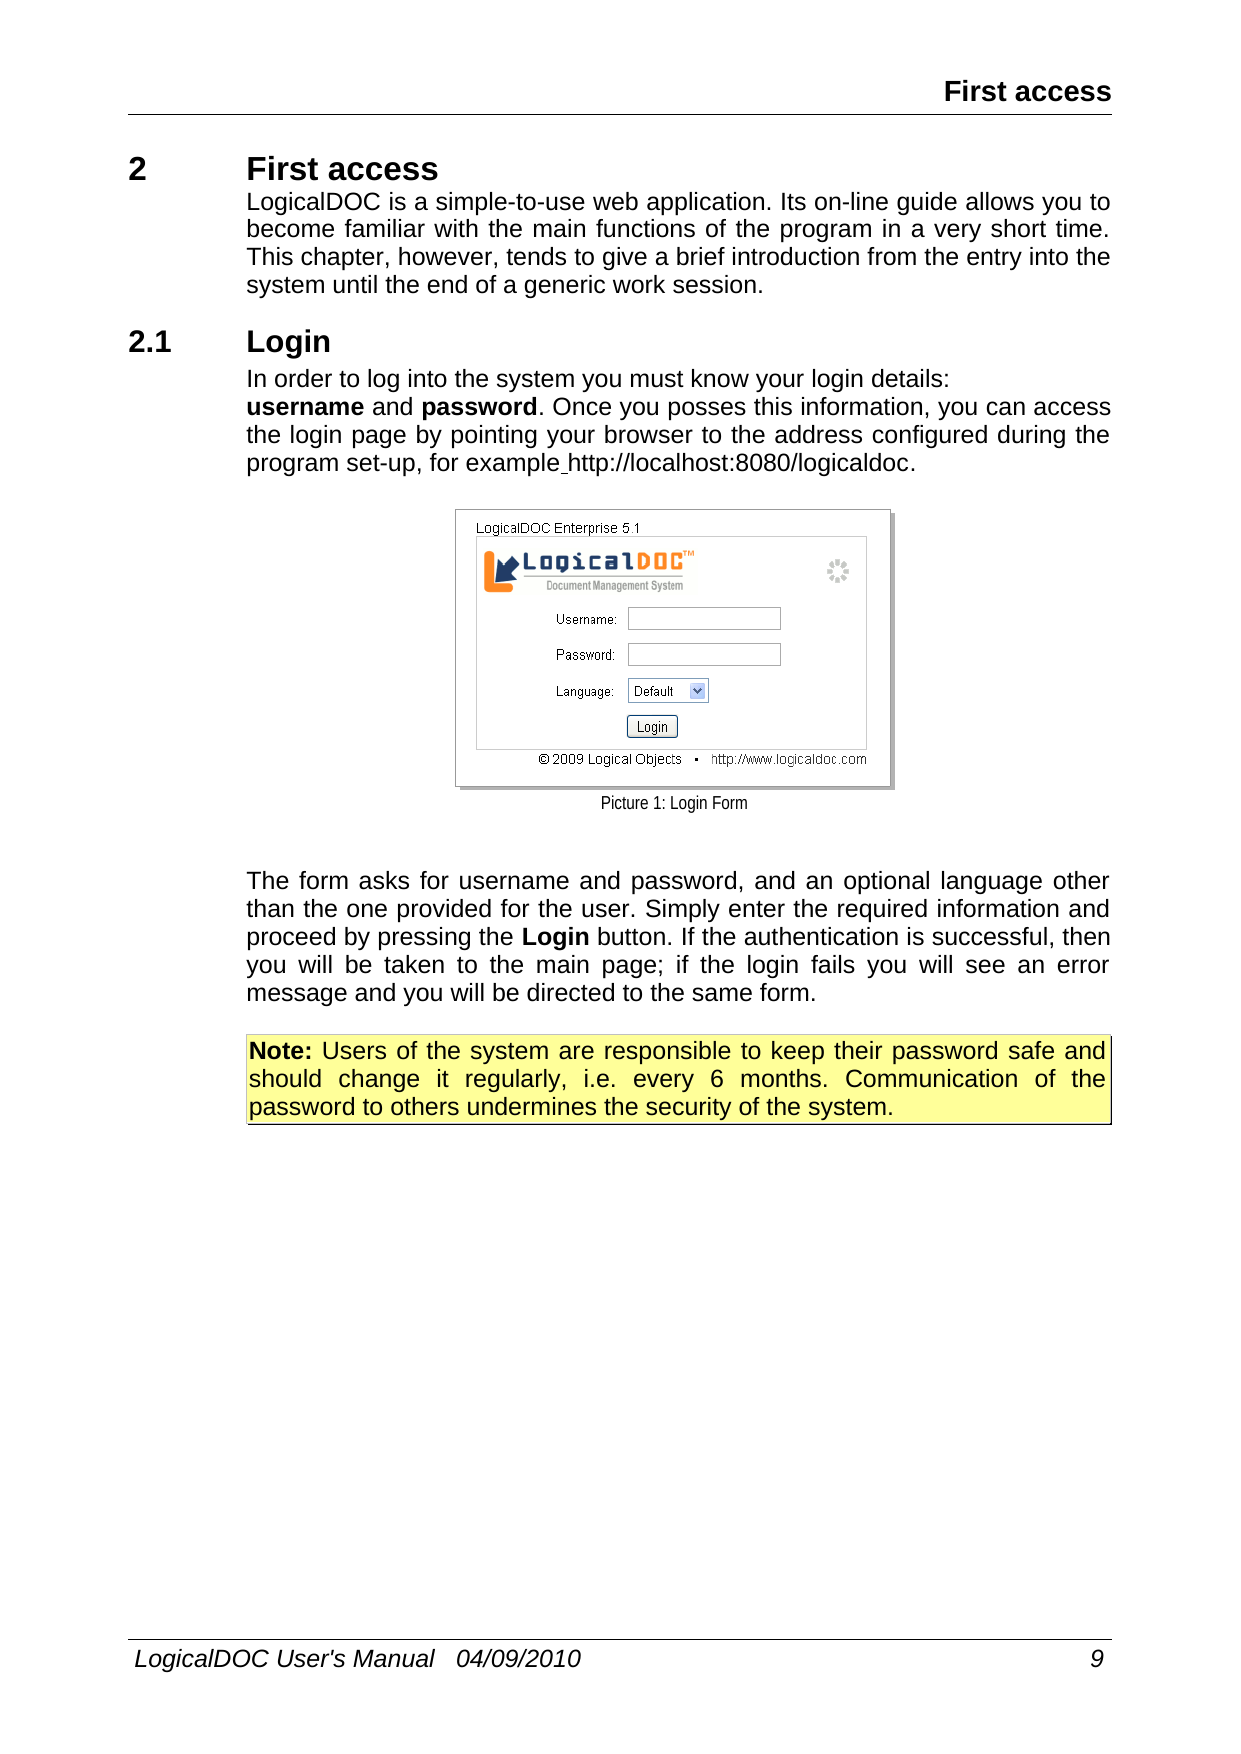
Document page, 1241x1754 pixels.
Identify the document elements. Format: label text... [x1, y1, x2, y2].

text In order to log into the system you must know your login details: [246, 365, 1112, 393]
text The form asks for username and password, and an optional language other than the one provided for the user. Simply enter the required information and proceed by pressing the Login button. If the authentication is successful, then you will be taken to the main page; if the login fails you will see an error message and you will be directed to the same form. [246, 867, 1112, 1006]
text Note: Users of the system are responsible to keep their password safe and should change it regularly, i.e. every 6 months. Communication of the password to others undermines the security of the system. [247, 1035, 1110, 1122]
picture [471, 517, 874, 777]
text Picture 1: Login Form [455, 787, 893, 813]
text username and password. Once you posses this information, you can access the login page by pointing your browser to the address configured during the program set-up, for example http://localhost:8080/logicaldoc. [246, 393, 1112, 477]
subtitle Login [128, 324, 1112, 359]
text LogicalDOC is a simple-to-use web application. Its on-line guide allows you to become familiar with the main functions of the program in a very short time. This chapter, however, tends to give a brief introduction from the entry into the system until the end of a generic work session. [246, 187, 1112, 299]
subtitle First access [128, 150, 1112, 187]
